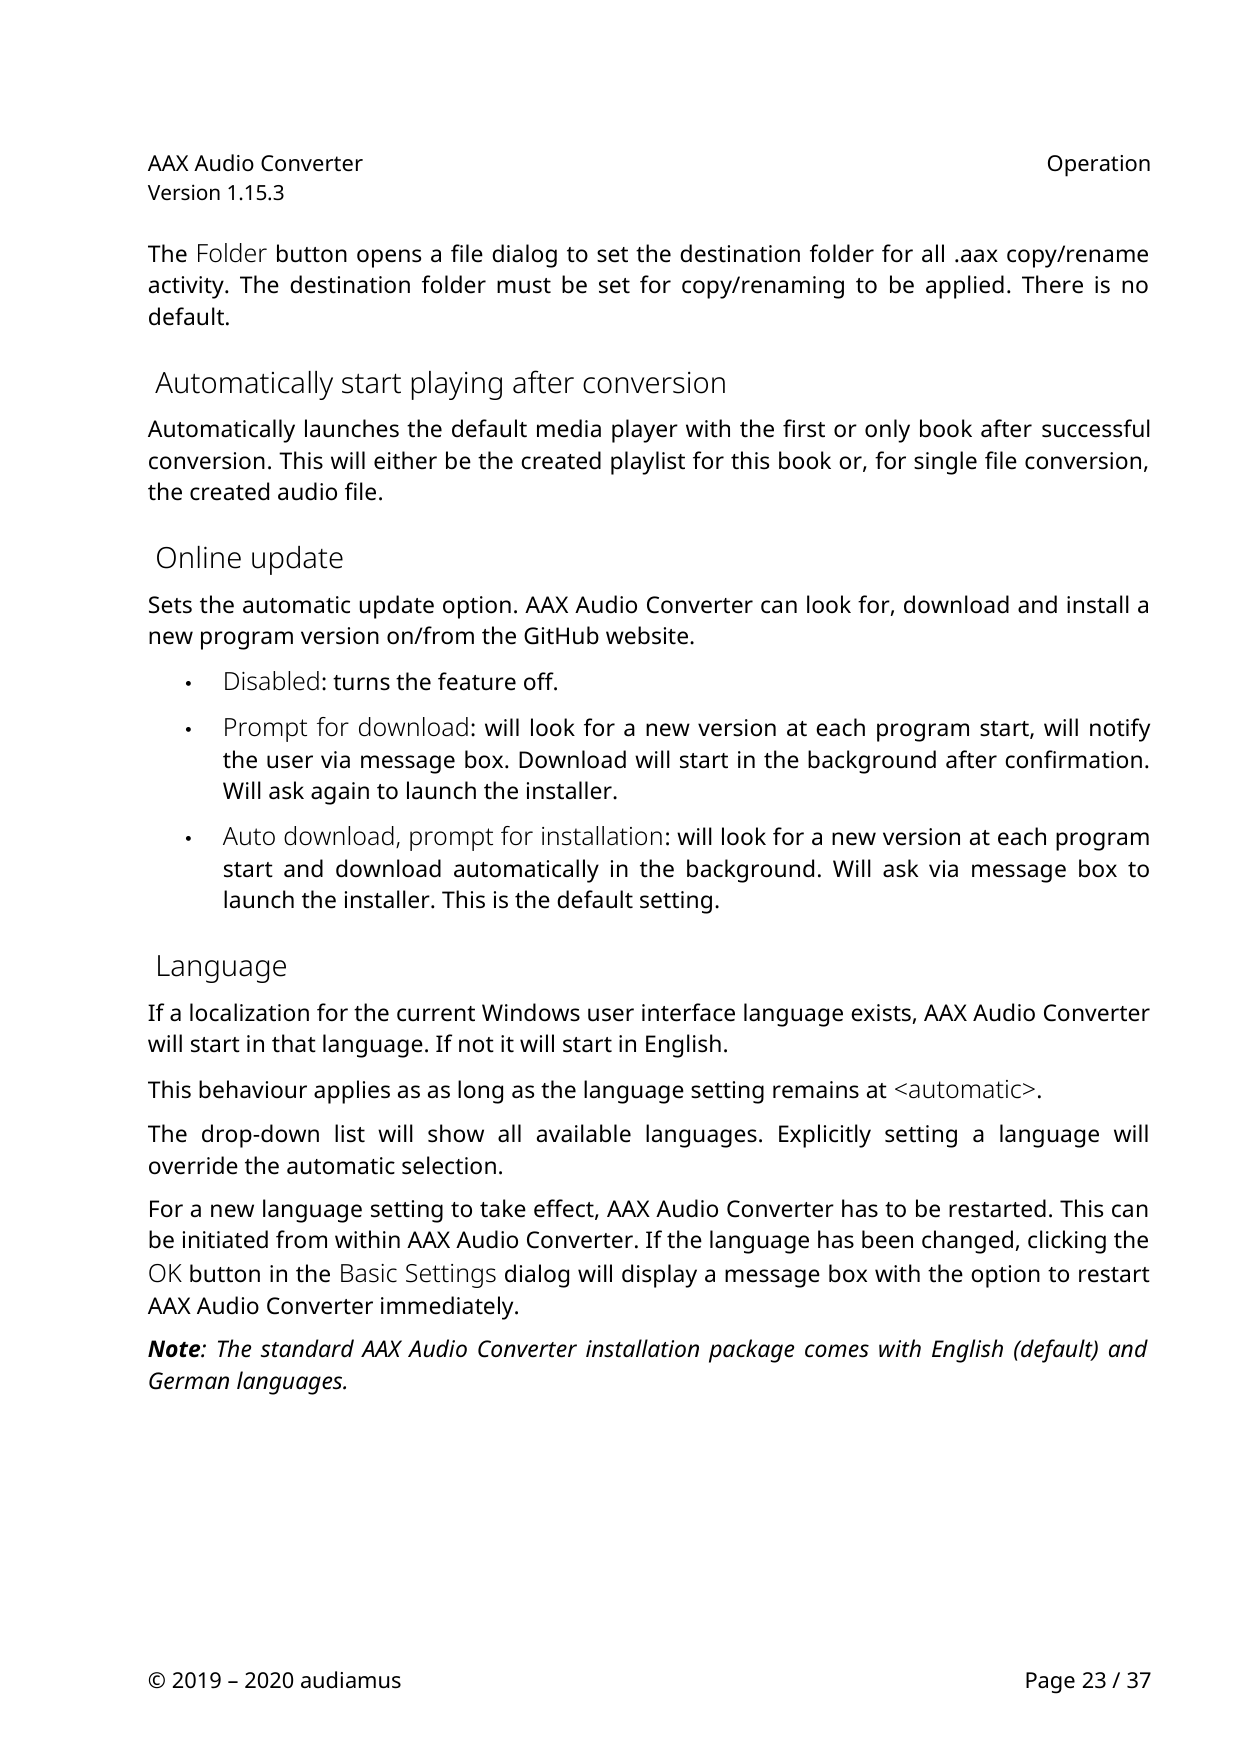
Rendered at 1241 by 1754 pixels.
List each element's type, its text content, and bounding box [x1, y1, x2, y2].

text For a new language setting to take effect, AAX Audio Converter has to be restarted. This can be initiated from within AAX Audio Converter. If the language has been changed, clicking the OK button in the Basic Settings dialog will display a message box with the option to restart AAX Audio Converter immediately. [148, 1193, 1152, 1321]
list Disabled: turns the feature off. [185, 664, 1152, 698]
text If a localization for the current Windows user interface language exists, AAX Audio Converter will start in that language. If not it will start in English. [148, 997, 1152, 1059]
subtitle Language [148, 946, 1152, 985]
text This behaviour applies as as long as the language setting remains at <automatic>. [148, 1072, 1152, 1106]
subtitle Automatically start playing after conversion [148, 362, 1152, 402]
list Auto download, prompt for installation: will look for a new version at each program start and download automatically in the background. Will ask via message box to launch the installer. This is the default setting. [185, 819, 1152, 915]
text The drop-down list will show all available languages. Explicitly setting a language will override the automatic selection. [148, 1118, 1152, 1181]
list Prompt for download: will look for a new version at each program start, will notify the user via message box. Download will start in the background after confirmation. Will ask again to launch the installer. [185, 710, 1152, 807]
text The Folder button opens a file dialog to set the destination folder for all .aax copy/rename activity. The destination folder must be set for copy/renaming to be applied. There is no default. [148, 235, 1152, 332]
text Automatically launches the default media player with the first or only book after successful conversion. This will either be the created playlist for this book or, for single file conversion, the created audio file. [148, 413, 1152, 507]
subtitle Online update [148, 537, 1152, 577]
text Note: The standard AAX Audio Converter installation package comes with English (default) and German languages. [148, 1333, 1152, 1396]
text Sets the automatic update option. AAX Audio Converter can look for, download and install a new program version on/from the GitHub website. [148, 589, 1152, 651]
